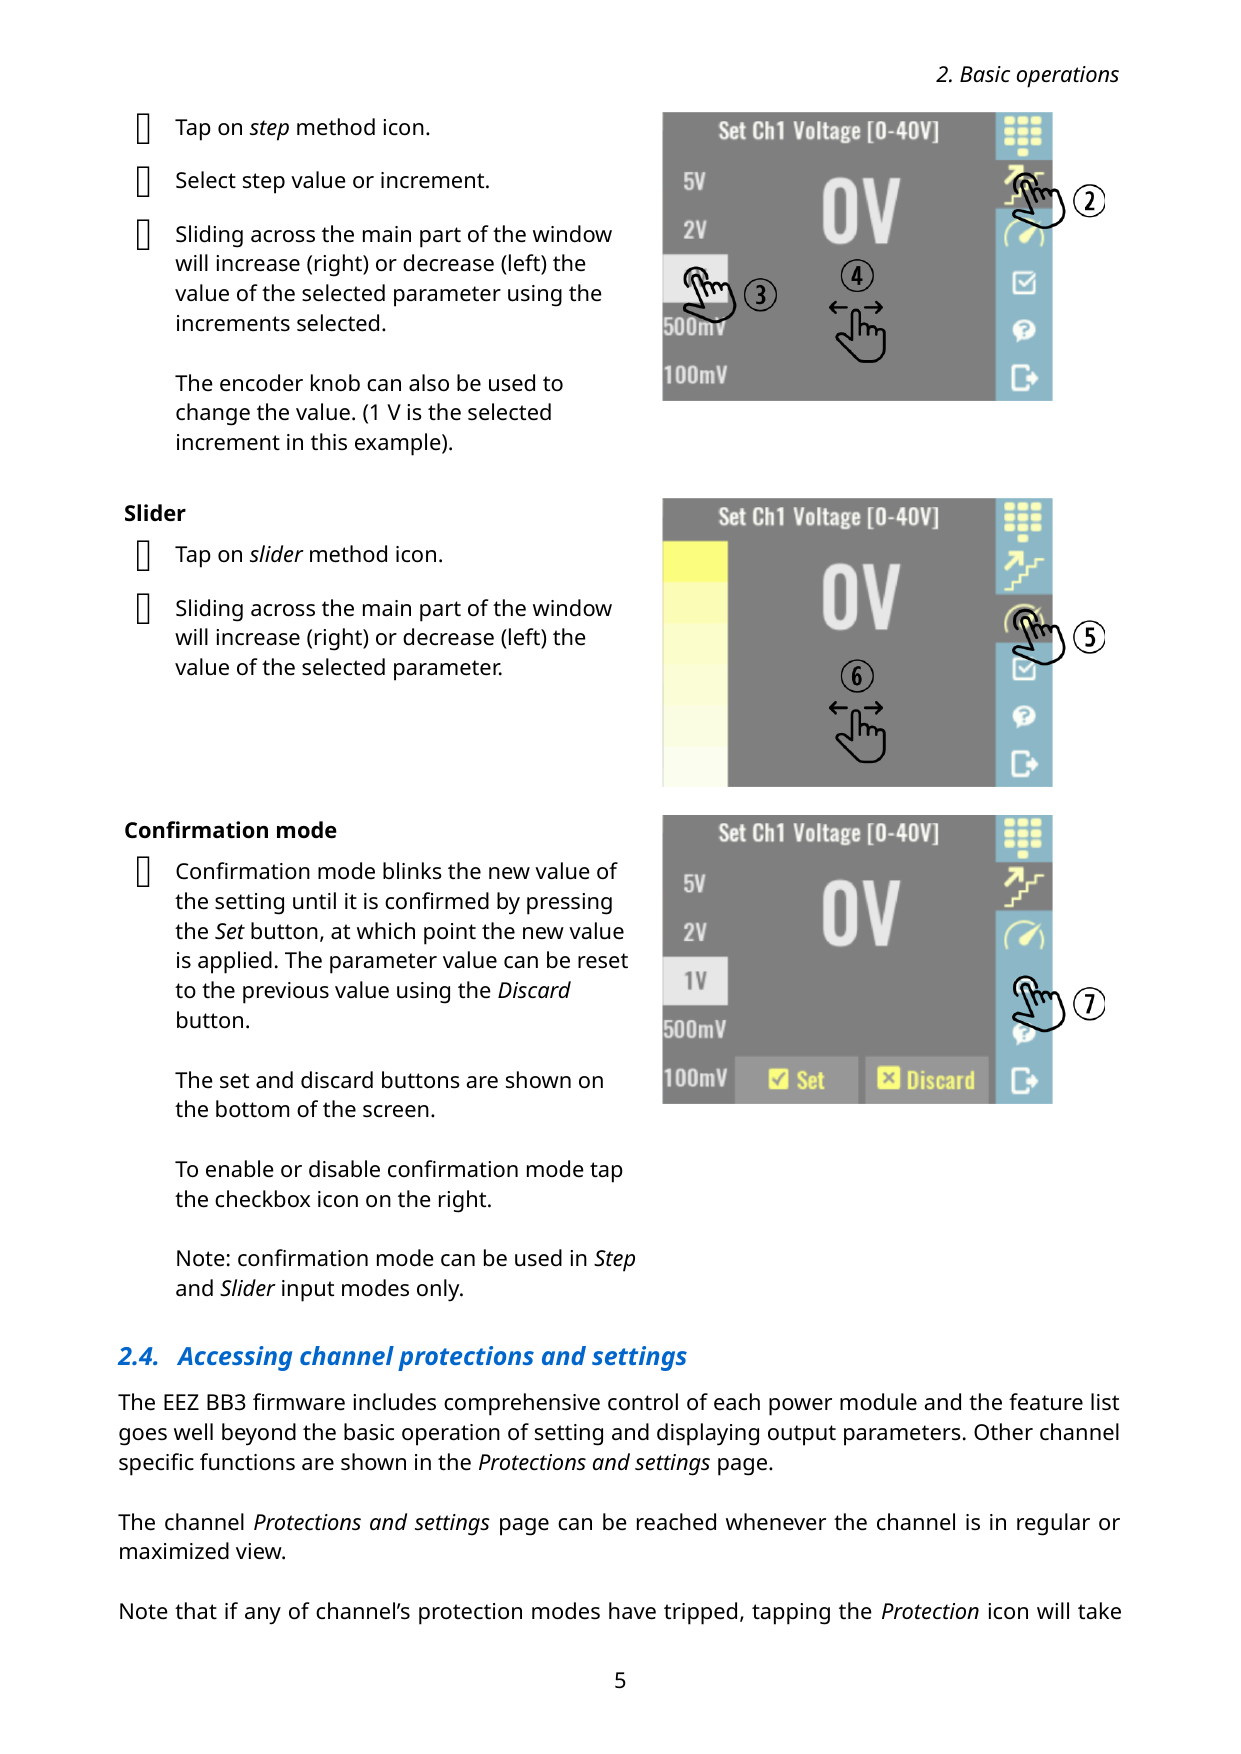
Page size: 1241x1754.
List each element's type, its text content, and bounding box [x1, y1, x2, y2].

table_cell Slider [118, 493, 644, 534]
table_cell [645, 493, 1123, 809]
table_cell Select step value or increment. [170, 160, 644, 213]
table_cell  [118, 213, 169, 492]
subtitle Accessing channel protections and settings [118, 1338, 1122, 1373]
table_cell  [118, 160, 169, 213]
table_cell [645, 809, 1123, 1309]
picture [662, 112, 1105, 401]
table_cell  [118, 534, 169, 587]
picture [662, 498, 1105, 787]
table_cell Confirmation mode [118, 809, 644, 850]
table_cell [645, 107, 1123, 492]
text The channel Protections and settings page can be reached whenever the channel is in regular or maximized view. [118, 1507, 1122, 1566]
table_cell  [118, 587, 169, 809]
table_cell Tap on step method icon. [170, 107, 644, 160]
table_cell  [118, 107, 169, 160]
table_cell Sliding across the main part of the window will increase (right) or decrease (left) the value of the selected parameter. [170, 587, 644, 809]
text The EEZ BB3 firmware includes comprehensive control of each power module and the feature list goes well beyond the basic operation of setting and displaying output parameters. Other channel specific functions are shown in the Protections and settings page. [118, 1387, 1122, 1477]
table_cell  [118, 850, 169, 1309]
table_cell Sliding across the main part of the window will increase (right) or decrease (left) the value of the selected parameter using the increments selected. The encoder knob can also be used to change the value. (1 V is the selected increment in this example). [170, 213, 644, 492]
table_cell Tap on slider method icon. [170, 534, 644, 587]
text Note that if any of channel’s protection modes have tripped, tapping the Protection icon will take [118, 1596, 1122, 1626]
picture [662, 815, 1105, 1104]
table_cell Confirmation mode blinks the new value of the setting until it is confirmed by pressing the Set button, at which point the new value is applied. The parameter value can be reset to the previous value using the Discard button. The set and discard buttons are shown on the bottom of the screen. To enable or disable confirmation mode tap the checkbox icon on the right. Note: confirmation mode can be used in Step and Slider input modes only. [170, 850, 644, 1309]
